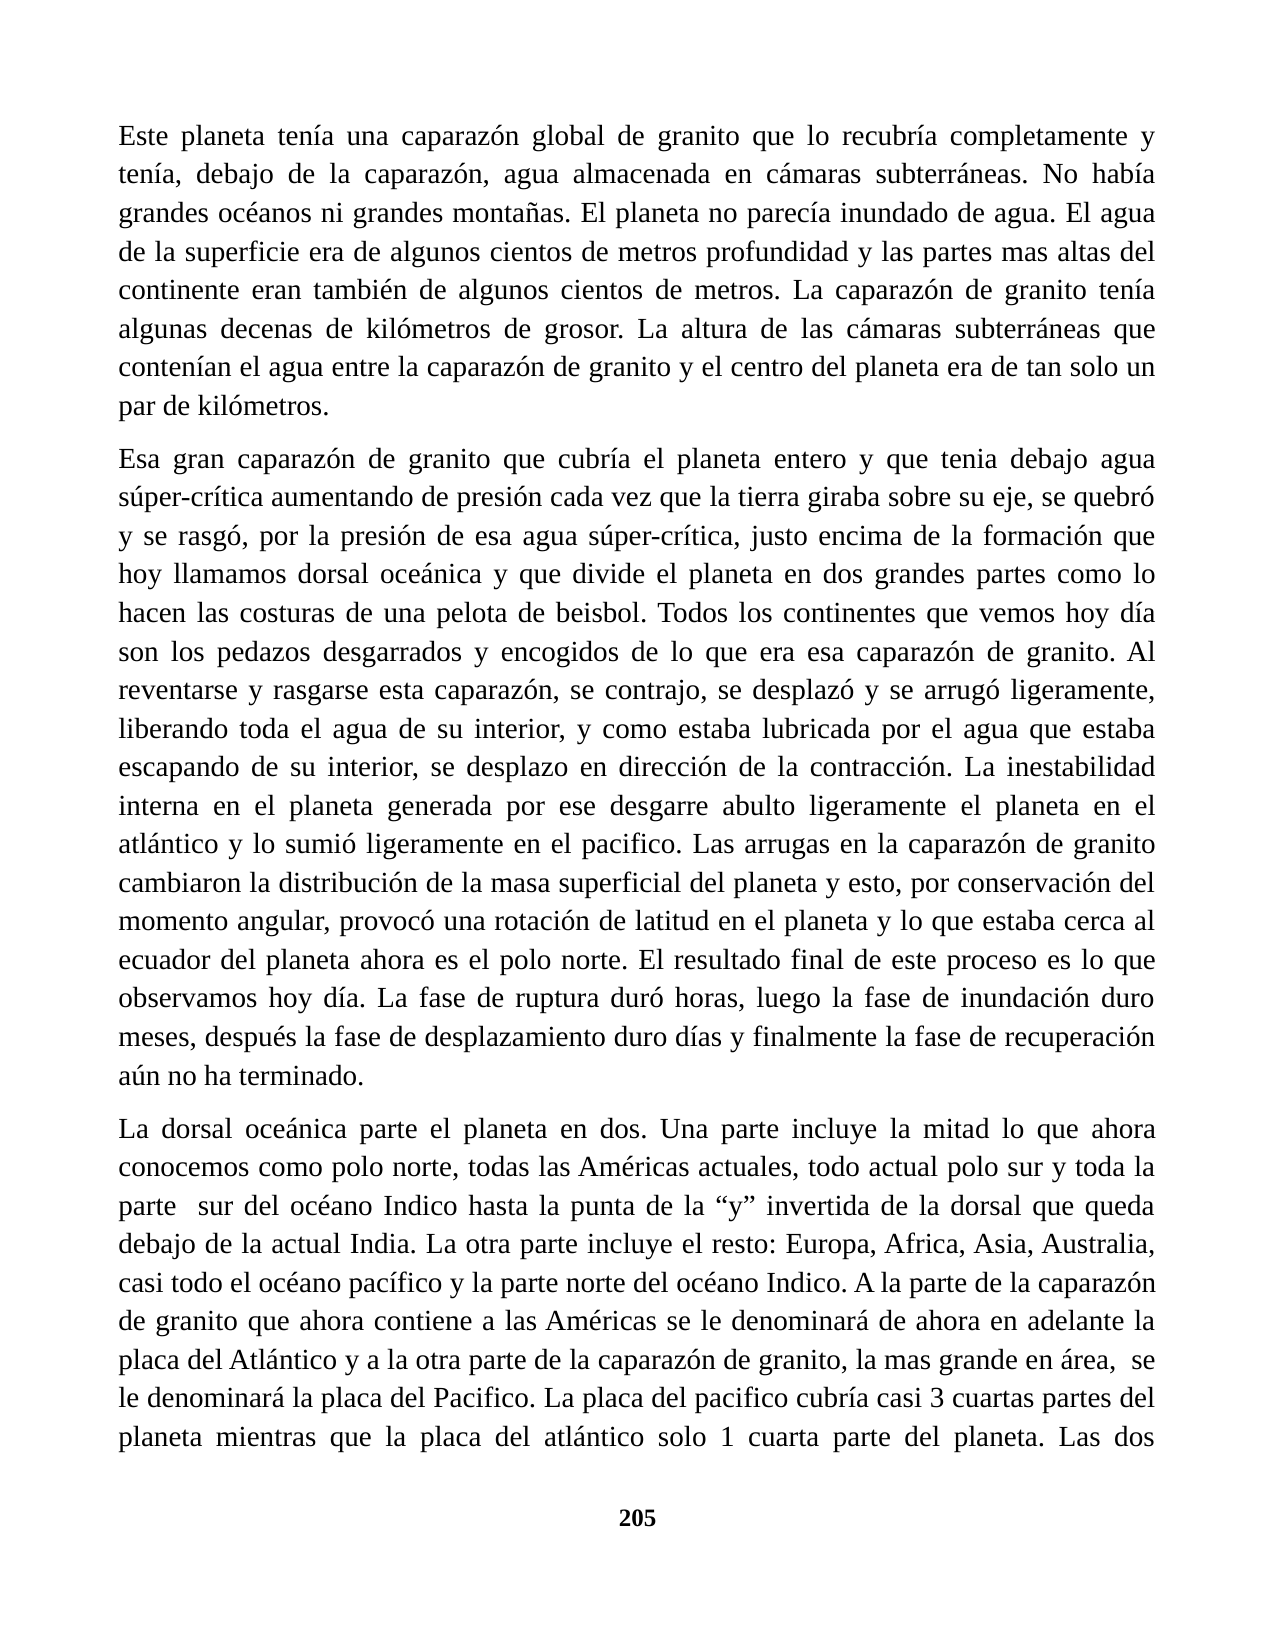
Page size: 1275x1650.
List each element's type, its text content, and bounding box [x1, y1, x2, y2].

text Esa gran caparazón de granito que cubría el planeta entero y que tenia debajo agua súper-crítica aumentando de presión cada vez que la tierra giraba sobre su eje, se quebró y se rasgó, por la presión de esa agua súper-crítica, justo encima de la formación que hoy llamamos dorsal oceánica y que divide el planeta en dos grandes partes como lo hacen las costuras de una pelota de beisbol. Todos los continentes que vemos hoy día son los pedazos desgarrados y encogidos de lo que era esa caparazón de granito. Al reventarse y rasgarse esta caparazón, se contrajo, se desplazó y se arrugó ligeramente, liberando toda el agua de su interior, y como estaba lubricada por el agua que estaba escapando de su interior, se desplazo en dirección de la contracción. La inestabilidad interna en el planeta generada por ese desgarre abulto ligeramente el planeta en el atlántico y lo sumió ligeramente en el pacifico. Las arrugas en la caparazón de granito cambiaron la distribución de la masa superficial del planeta y esto, por conservación del momento angular, provocó una rotación de latitud en el planeta y lo que estaba cerca al ecuador del planeta ahora es el polo norte. El resultado final de este proceso es lo que observamos hoy día. La fase de ruptura duró horas, luego la fase de inundación duro meses, después la fase de desplazamiento duro días y finalmente la fase de recuperación aún no ha terminado. [118, 441, 1157, 1091]
text La dorsal oceánica parte el planeta en dos. Una parte incluye la mitad lo que ahora conocemos como polo norte, todas las Américas actuales, todo actual polo sur y toda la parte sur del océano Indico hasta la punta de la “y” invertida de la dorsal que queda debajo de la actual India. La otra parte incluye el resto: Europa, Africa, Asia, Australia, casi todo el océano pacífico y la parte norte del océano Indico. A la parte de la caparazón de granito que ahora contiene a las Américas se le denominará de ahora en adelante la placa del Atlántico y a la otra parte de la caparazón de granito, la mas grande en área, se le denominará la placa del Pacifico. La placa del pacifico cubría casi 3 cuartas partes del planeta mientras que la placa del atlántico solo 1 cuarta parte del planeta. Las dos [118, 1111, 1157, 1453]
text Este planeta tenía una caparazón global de granito que lo recubría completamente y tenía, debajo de la caparazón, agua almacenada en cámaras subterráneas. No había grandes océanos ni grandes montañas. El planeta no parecía inundado de agua. El agua de la superficie era de algunos cientos de metros profundidad y las partes mas altas del continente eran también de algunos cientos de metros. La caparazón de granito tenía algunas decenas de kilómetros de grosor. La altura de las cámaras subterráneas que contenían el agua entre la caparazón de granito y el centro del planeta era de tan solo un par de kilómetros. [118, 118, 1157, 421]
